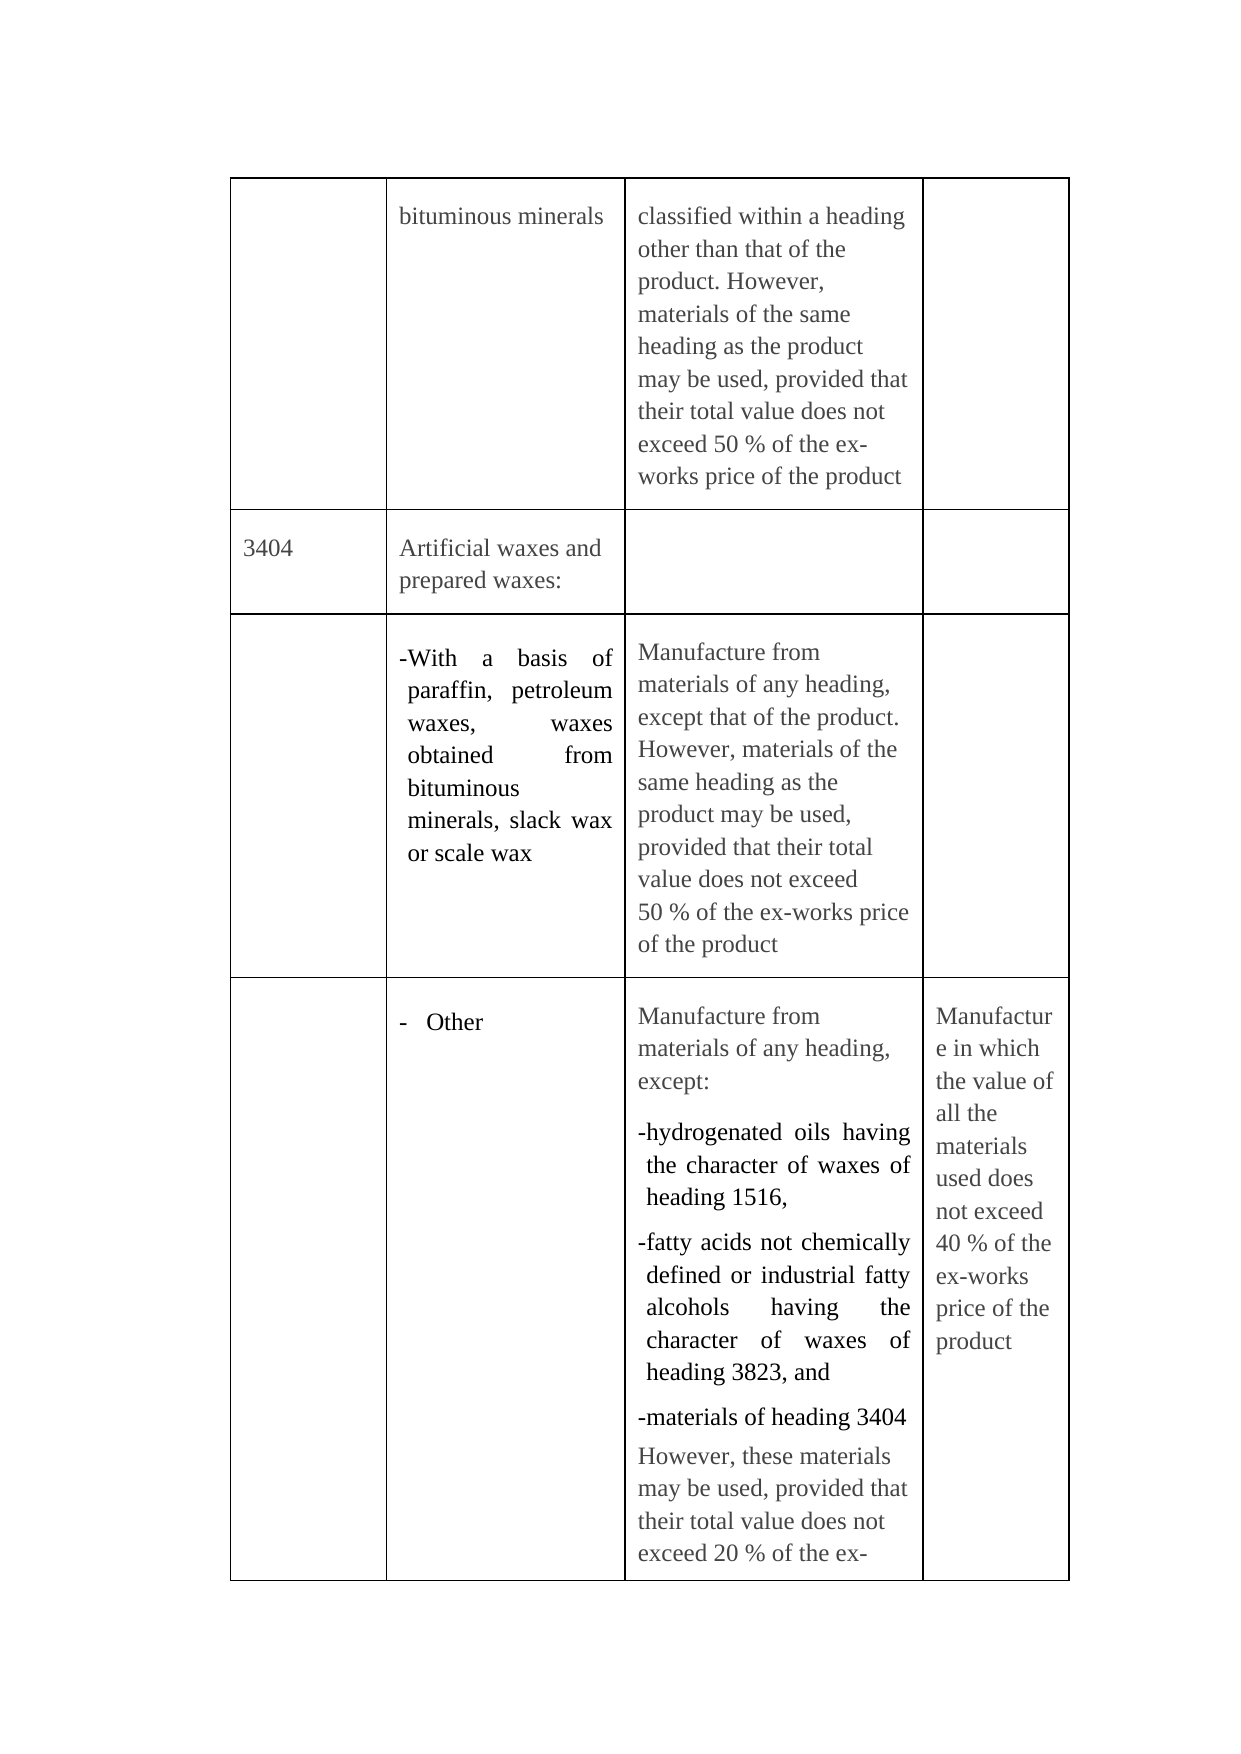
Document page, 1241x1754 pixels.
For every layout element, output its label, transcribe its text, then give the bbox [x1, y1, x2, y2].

table_cell [924, 510, 1068, 613]
table_cell [231, 179, 386, 509]
table_cell [924, 179, 1068, 509]
table_header - [638, 1101, 646, 1211]
table_cell [231, 978, 386, 1580]
table_cell Manufacture from materials of any heading, except: However, these materials may be used, provided that their total value does not exceed 20 % of the ex- [626, 978, 922, 1580]
table_cell Manufacture from materials of any heading, except that of the product. However, materials of the same heading as the product may be used, provided that their total value does not exceed 50 % of the ex-works price of the product [626, 615, 922, 977]
table_cell Manufacture in which the value of all the materials used does not exceed 40 % of the ex-works price of the product [924, 978, 1068, 1580]
table_cell [387, 615, 624, 977]
table_cell [626, 510, 922, 613]
table_cell bituminous minerals [387, 179, 624, 509]
table_header fatty acids not chemically defined or industrial fatty alcohols having the character of waxes of heading 3823, and [646, 1211, 911, 1386]
table_header - [638, 1386, 646, 1431]
table_header materials of heading 3404 [646, 1386, 911, 1431]
table_header - [399, 991, 426, 1036]
table_header Other [426, 991, 613, 1036]
table_cell [387, 978, 624, 1580]
table_cell [924, 615, 1068, 977]
table_header hydrogenated oils having the character of waxes of heading 1516, [646, 1101, 911, 1211]
table_cell Artificial waxes and prepared waxes: [387, 510, 624, 613]
table_cell 3404 [231, 510, 386, 613]
table_header With a basis of paraffin, petroleum waxes, waxes obtained from bituminous minerals, slack wax or scale wax [407, 627, 613, 867]
table_header - [399, 627, 407, 867]
table_cell classified within a heading other than that of the product. However, materials of the same heading as the product may be used, provided that their total value does not exceed 50 % of the ex-works price of the product [626, 179, 922, 509]
table_header - [638, 1211, 646, 1386]
table_cell [231, 615, 386, 977]
